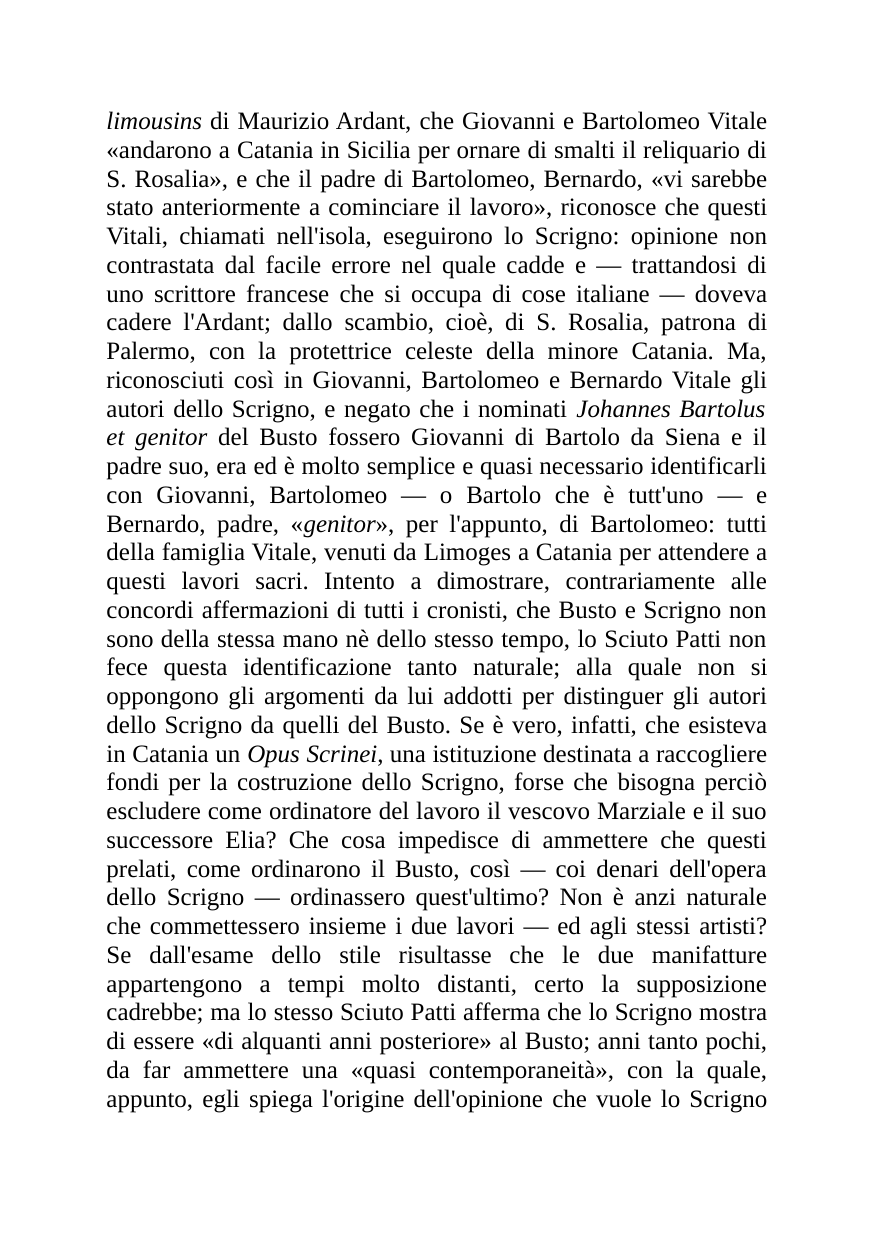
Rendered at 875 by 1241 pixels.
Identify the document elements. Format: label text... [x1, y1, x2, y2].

text limousins di Maurizio Ardant, che Giovanni e Bartolomeo Vitale «andarono a Catania in Sicilia per ornare di smalti il reliquario di S. Rosalia», e che il padre di Bartolomeo, Bernardo, «vi sarebbe stato anteriormente a cominciare il lavoro», riconosce che questi Vitali, chiamati nell'isola, eseguirono lo Scrigno: opinione non contrastata dal facile errore nel quale cadde e ― trattandosi di uno scrittore francese che si occupa di cose italiane ― doveva cadere l'Ardant; dallo scambio, cioè, di S. Rosalia, patrona di Palermo, con la protettrice celeste della minore Catania. Ma, riconosciuti così in Giovanni, Bartolomeo e Bernardo Vitale gli autori dello Scrigno, e negato che i nominati Johannes Bartolus et genitor del Busto fossero Giovanni di Bartolo da Siena e il padre suo, era ed è molto semplice e quasi necessario identificarli con Giovanni, Bartolomeo ― o Bartolo che è tutt'uno ― e Bernardo, padre, «genitor», per l'appunto, di Bartolomeo: tutti della famiglia Vitale, venuti da Limoges a Catania per attendere a questi lavori sacri. Intento a dimostrare, contrariamente alle concordi affermazioni di tutti i cronisti, che Busto e Scrigno non sono della stessa mano nè dello stesso tempo, lo Sciuto Patti non fece questa identificazione tanto naturale; alla quale non si oppongono gli argomenti da lui addotti per distinguer gli autori dello Scrigno da quelli del Busto. Se è vero, infatti, che esisteva in Catania un Opus Scrinei, una istituzione destinata a raccogliere fondi per la costruzione dello Scrigno, forse che bisogna perciò escludere come ordinatore del lavoro il vescovo Marziale e il suo successore Elia? Che cosa impedisce di ammettere che questi prelati, come ordinarono il Busto, così ― coi denari dell'opera dello Scrigno ― ordinassero quest'ultimo? Non è anzi naturale che commettessero insieme i due lavori ― ed agli stessi artisti? Se dall'esame dello stile risultasse che le due manifatture appartengono a tempi molto distanti, certo la supposizione cadrebbe; ma lo stesso Sciuto Patti afferma che lo Scrigno mostra di essere «di alquanti anni posteriore» al Busto; anni tanto pochi, da far ammettere una «quasi contemporaneità», con la quale, appunto, egli spiega l'origine dell'opinione che vuole lo Scrigno [106, 106, 768, 1112]
